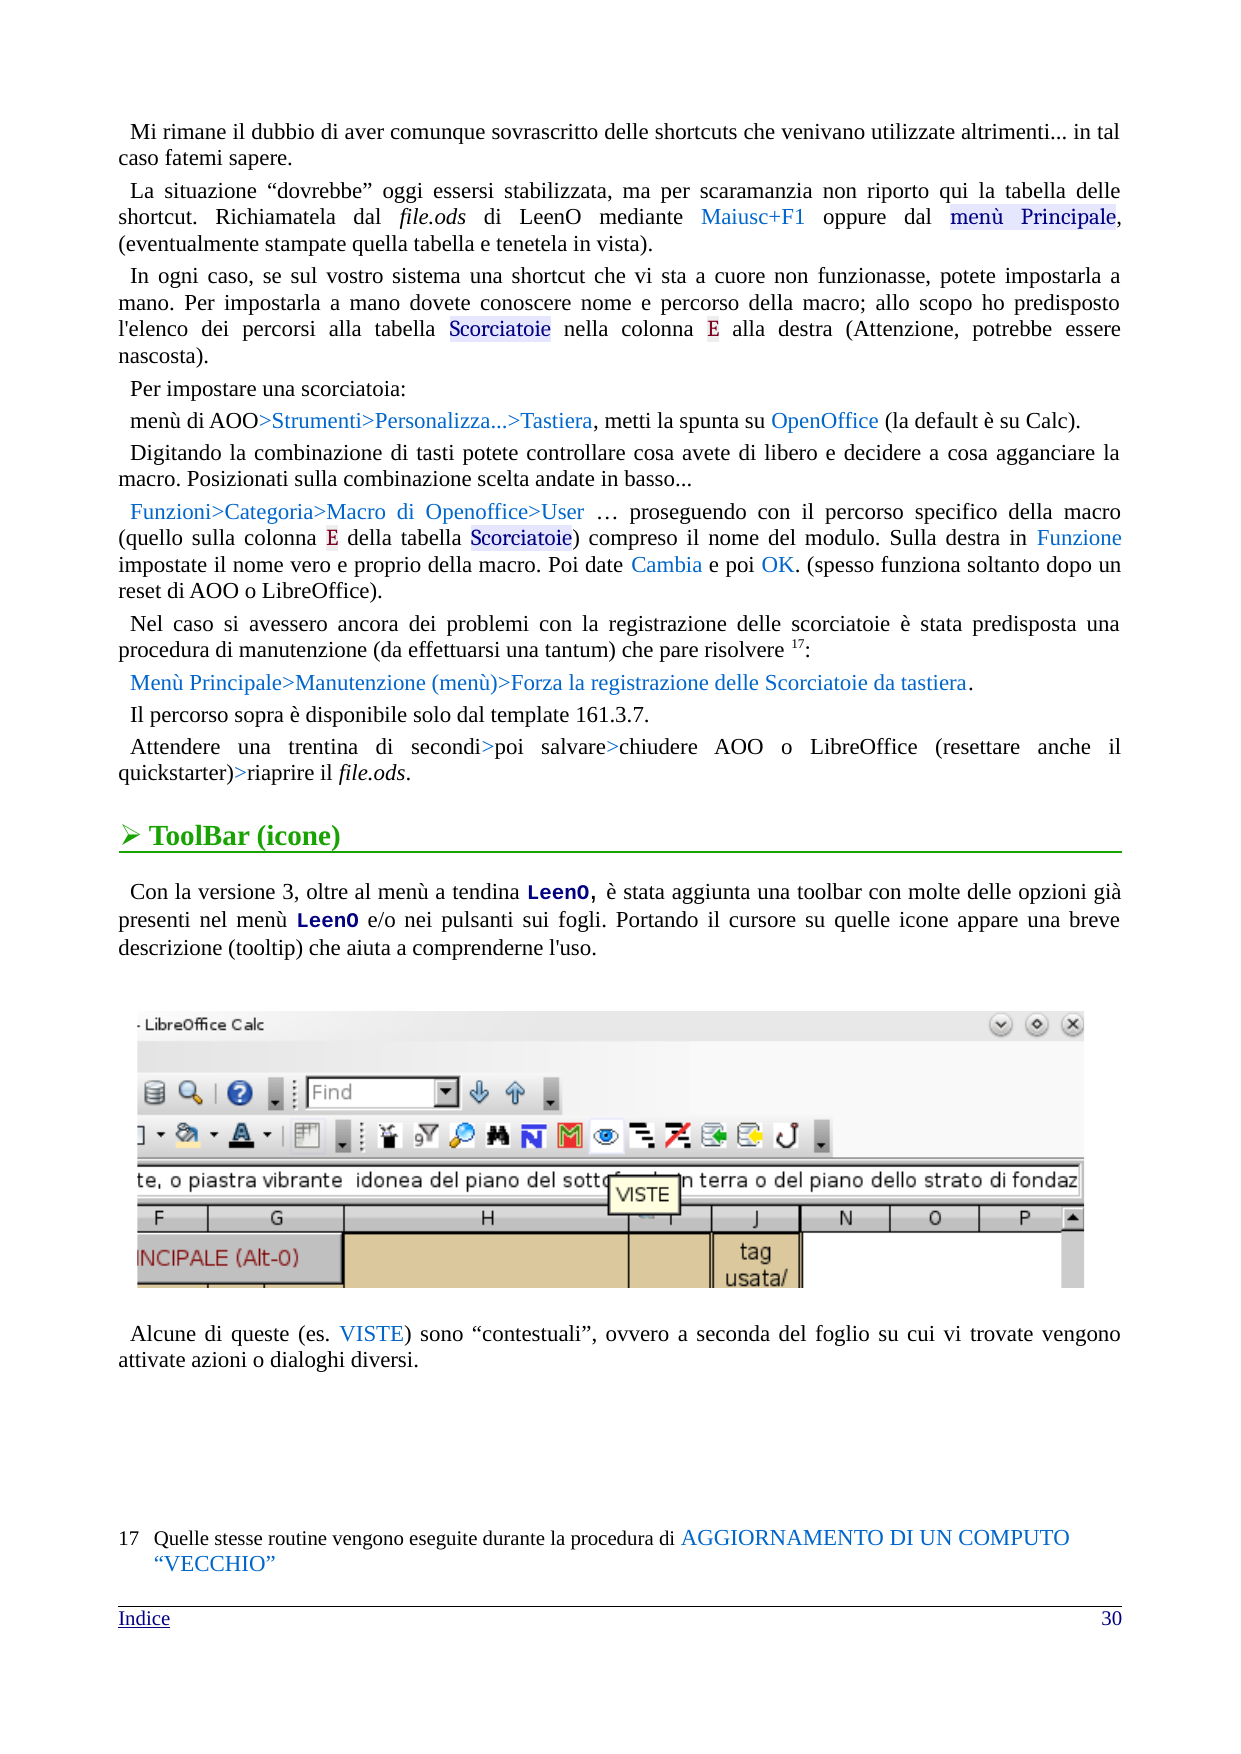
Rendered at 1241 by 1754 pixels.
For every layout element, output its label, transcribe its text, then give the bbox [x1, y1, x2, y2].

text Alcune di queste (es. VISTE) sono “contestuali”, ovvero a seconda del foglio su cui vi trovate vengono attivate azioni o dialoghi diversi. [118, 1320, 1122, 1372]
text Mi rimane il dubbio di aver comunque sovrascritto delle shortcuts che venivano utilizzate altrimenti... in tal caso fatemi sapere. [118, 118, 1122, 171]
text Nel caso si avessero ancora dei problemi con la registrazione delle scorciatoie è stata predisposta una procedura di manutenzione (da effettuarsi una tantum) che pare risolvere : [118, 610, 1122, 663]
text Attendere una trentina di secondi>poi salvare>chiudere AOO o LibreOffice (resettare anche il quickstarter)>riaprire il file.ods. [118, 733, 1122, 786]
text La situazione “dovrebbe” oggi essersi stabilizzata, ma per scaramanzia non riporto qui la tabella delle shortcut. Richiamatela dal file.ods di LeenO mediante Maiusc+F1 oppure dal menù Principale, (eventualmente stampate quella tabella e tenetela in vista). [118, 177, 1122, 257]
text Funzioni>Categoria>Macro di Openoffice>User … proseguendo con il percorso specifico della macro (quello sulla colonna E della tabella Scorciatoie) compreso il nome del modulo. Sulla destra in Funzione impostate il nome vero e proprio della macro. Poi date Cambia e poi OK. (spesso funziona soltanto dopo un reset di AOO o LibreOffice). [118, 498, 1122, 604]
subtitle ToolBar (icone) [119, 818, 1122, 851]
picture [137, 1011, 1085, 1288]
text menù di AOO>Strumenti>Personalizza...>Tastiera, metti la spunta su OpenOffice (la default è su Calc). [118, 407, 1122, 433]
text Con la versione 3, oltre al menù a tendina LeenO, è stata aggiunta una toolbar con molte delle opzioni già presenti nel menù LeenO e/o nei pulsanti sui fogli. Portando il cursore su quelle icone appare una breve descrizione (tooltip) che aiuta a comprenderne l'uso. [118, 872, 1122, 960]
text Per impostare una scorciatoia: [118, 374, 1122, 401]
text Menù Principale>Manutenzione (menù)>Forza la registrazione delle Scorciatoie da tastiera. [118, 668, 1122, 695]
text Il percorso sopra è disponibile solo dal template 161.3.7. [118, 701, 1122, 727]
text Quelle stesse routine vengono eseguite durante la procedura di AGGIORNAMENTO DI UN COMPUTO “VECCHIO” [118, 1523, 1122, 1576]
text In ogni caso, se sul vostro sistema una shortcut che vi sta a cuore non funzionasse, potete impostarla a mano. Per impostarla a mano dovete conoscere nome e percorso della macro; allo scopo ho predisposto l'elenco dei percorsi alla tabella Scorciatoie nella colonna E alla destra (Attenzione, potrebbe essere nascosta). [118, 262, 1122, 369]
text Digitando la combinazione di tasti potete controllare cosa avete di libero e decidere a cosa agganciare la macro. Posizionati sulla combinazione scelta andate in basso... [118, 439, 1122, 492]
